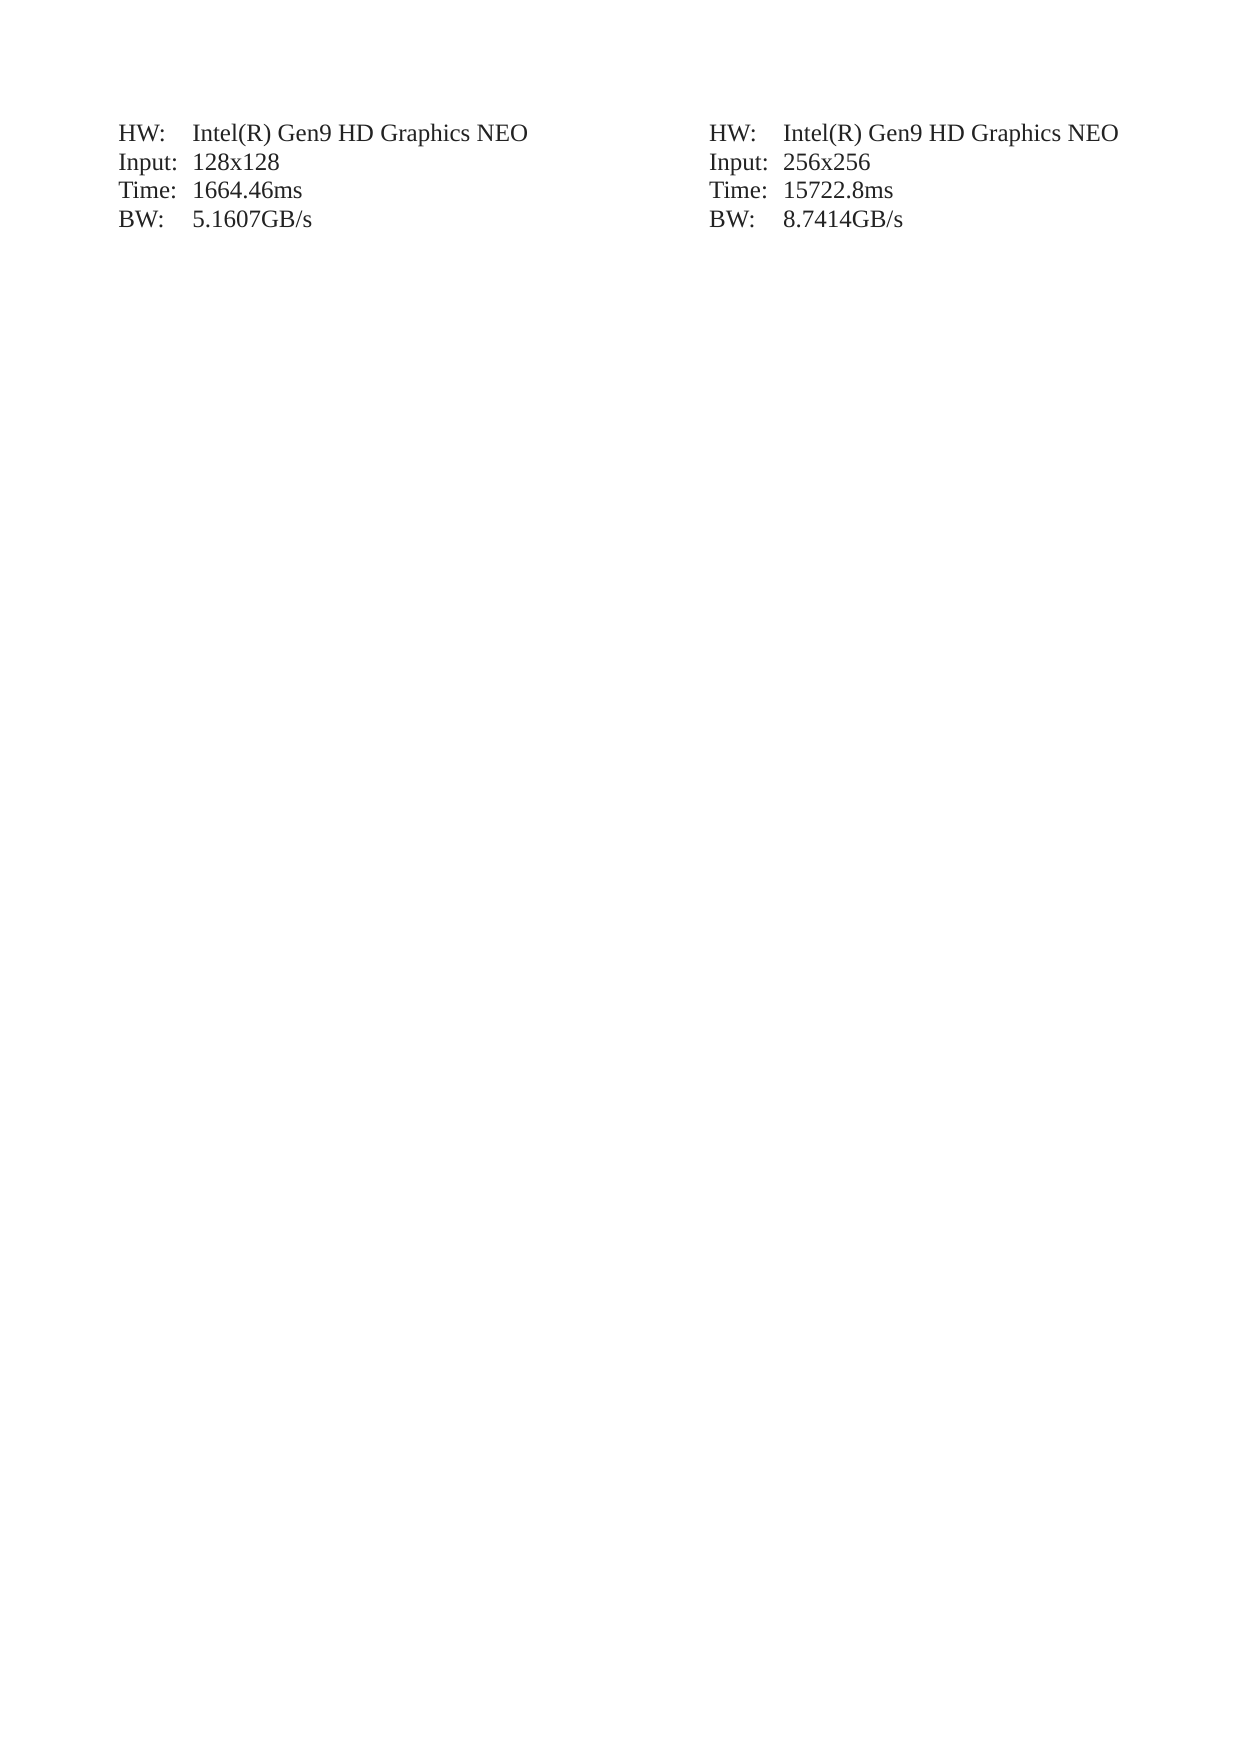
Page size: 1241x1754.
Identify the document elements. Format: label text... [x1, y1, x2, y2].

text Time: 1664.46ms Time: 15722.8ms [118, 176, 1122, 204]
text HW: Intel(R) Gen9 HD Graphics NEO HW: Intel(R) Gen9 HD Graphics NEO [118, 118, 1122, 147]
text BW: 5.1607GB/s BW: 8.7414GB/s [118, 204, 1122, 233]
text Input: 128x128 Input: 256x256 [118, 147, 1122, 176]
